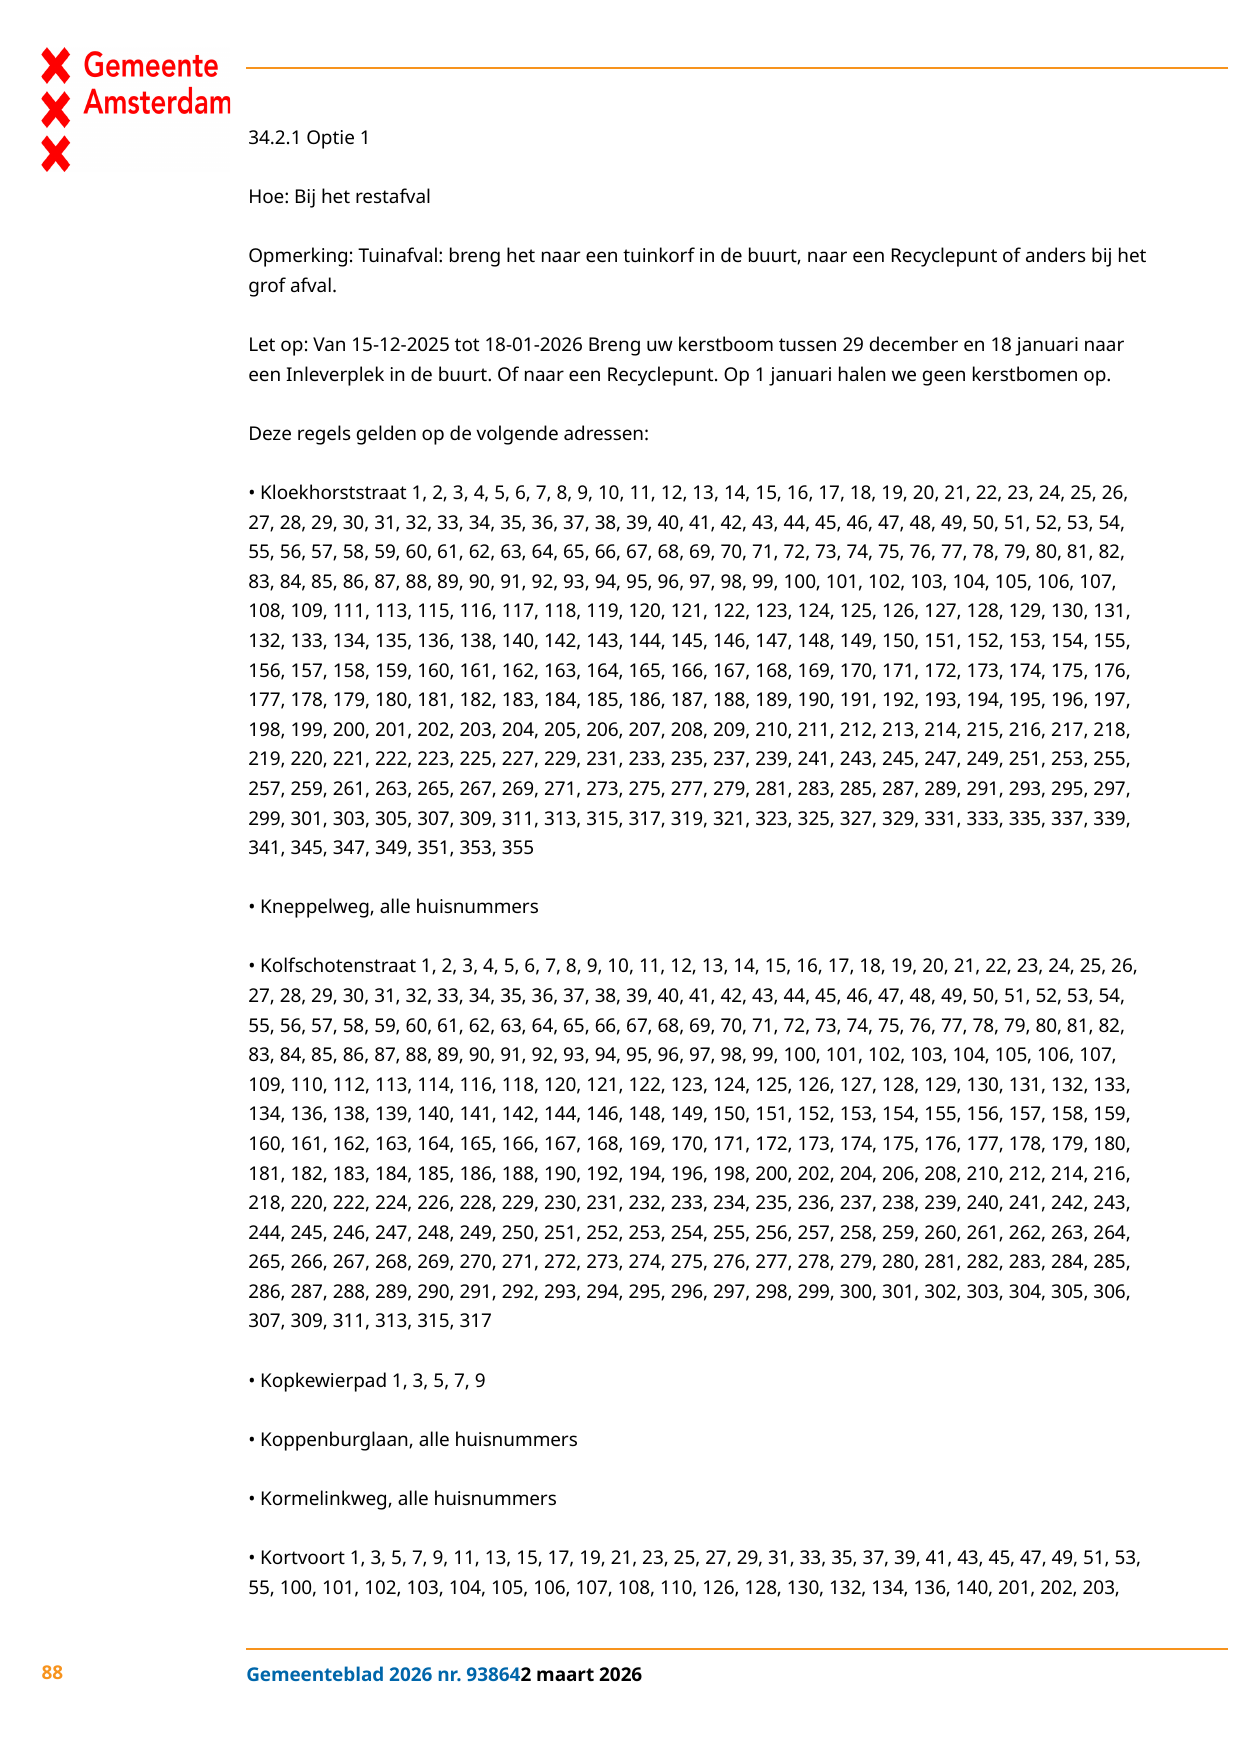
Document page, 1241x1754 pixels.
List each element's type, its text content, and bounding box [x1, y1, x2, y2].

text • Kloekhorststraat 1, 2, 3, 4, 5, 6, 7, 8, 9, 10, 11, 12, 13, 14, 15, 16, 17, 18, 19, 20, 21, 22, 23, 24, 25, 26, 27, 28, 29, 30, 31, 32, 33, 34, 35, 36, 37, 38, 39, 40, 41, 42, 43, 44, 45, 46, 47, 48, 49, 50, 51, 52, 53, 54, 55, 56, 57, 58, 59, 60, 61, 62, 63, 64, 65, 66, 67, 68, 69, 70, 71, 72, 73, 74, 75, 76, 77, 78, 79, 80, 81, 82, 83, 84, 85, 86, 87, 88, 89, 90, 91, 92, 93, 94, 95, 96, 97, 98, 99, 100, 101, 102, 103, 104, 105, 106, 107, 108, 109, 111, 113, 115, 116, 117, 118, 119, 120, 121, 122, 123, 124, 125, 126, 127, 128, 129, 130, 131, 132, 133, 134, 135, 136, 138, 140, 142, 143, 144, 145, 146, 147, 148, 149, 150, 151, 152, 153, 154, 155, 156, 157, 158, 159, 160, 161, 162, 163, 164, 165, 166, 167, 168, 169, 170, 171, 172, 173, 174, 175, 176, 177, 178, 179, 180, 181, 182, 183, 184, 185, 186, 187, 188, 189, 190, 191, 192, 193, 194, 195, 196, 197, 198, 199, 200, 201, 202, 203, 204, 205, 206, 207, 208, 209, 210, 211, 212, 213, 214, 215, 216, 217, 218, 219, 220, 221, 222, 223, 225, 227, 229, 231, 233, 235, 237, 239, 241, 243, 245, 247, 249, 251, 253, 255, 257, 259, 261, 263, 265, 267, 269, 271, 273, 275, 277, 279, 281, 283, 285, 287, 289, 291, 293, 295, 297, 299, 301, 303, 305, 307, 309, 311, 313, 315, 317, 319, 321, 323, 325, 327, 329, 331, 333, 335, 337, 339, 341, 345, 347, 349, 351, 353, 355 [248, 479, 1152, 860]
text 34.2.1 Optie 1 [248, 124, 1152, 150]
text • Kopkewierpad 1, 3, 5, 7, 9 [248, 1367, 1152, 1393]
picture [41, 47, 231, 172]
text • Koppenburglaan, alle huisnummers [248, 1426, 1152, 1452]
text Deze regels gelden op de volgende adressen: [248, 420, 1152, 446]
text • Kolfschotenstraat 1, 2, 3, 4, 5, 6, 7, 8, 9, 10, 11, 12, 13, 14, 15, 16, 17, 18, 19, 20, 21, 22, 23, 24, 25, 26, 27, 28, 29, 30, 31, 32, 33, 34, 35, 36, 37, 38, 39, 40, 41, 42, 43, 44, 45, 46, 47, 48, 49, 50, 51, 52, 53, 54, 55, 56, 57, 58, 59, 60, 61, 62, 63, 64, 65, 66, 67, 68, 69, 70, 71, 72, 73, 74, 75, 76, 77, 78, 79, 80, 81, 82, 83, 84, 85, 86, 87, 88, 89, 90, 91, 92, 93, 94, 95, 96, 97, 98, 99, 100, 101, 102, 103, 104, 105, 106, 107, 109, 110, 112, 113, 114, 116, 118, 120, 121, 122, 123, 124, 125, 126, 127, 128, 129, 130, 131, 132, 133, 134, 136, 138, 139, 140, 141, 142, 144, 146, 148, 149, 150, 151, 152, 153, 154, 155, 156, 157, 158, 159, 160, 161, 162, 163, 164, 165, 166, 167, 168, 169, 170, 171, 172, 173, 174, 175, 176, 177, 178, 179, 180, 181, 182, 183, 184, 185, 186, 188, 190, 192, 194, 196, 198, 200, 202, 204, 206, 208, 210, 212, 214, 216, 218, 220, 222, 224, 226, 228, 229, 230, 231, 232, 233, 234, 235, 236, 237, 238, 239, 240, 241, 242, 243, 244, 245, 246, 247, 248, 249, 250, 251, 252, 253, 254, 255, 256, 257, 258, 259, 260, 261, 262, 263, 264, 265, 266, 267, 268, 269, 270, 271, 272, 273, 274, 275, 276, 277, 278, 279, 280, 281, 282, 283, 284, 285, 286, 287, 288, 289, 290, 291, 292, 293, 294, 295, 296, 297, 298, 299, 300, 301, 302, 303, 304, 305, 306, 307, 309, 311, 313, 315, 317 [248, 953, 1152, 1333]
text Opmerking: Tuinafval: breng het naar een tuinkorf in de buurt, naar een Recyclepunt of anders bij het grof afval. [248, 243, 1152, 298]
text • Kortvoort 1, 3, 5, 7, 9, 11, 13, 15, 17, 19, 21, 23, 25, 27, 29, 31, 33, 35, 37, 39, 41, 43, 45, 47, 49, 51, 53, 55, 100, 101, 102, 103, 104, 105, 106, 107, 108, 110, 126, 128, 130, 132, 134, 136, 140, 201, 202, 203, [248, 1544, 1152, 1600]
text Let op: Van 15-12-2025 tot 18-01-2026 Breng uw kerstboom tussen 29 december en 18 januari naar een Inleverplek in de buurt. Of naar een Recyclepunt. Op 1 januari halen we geen kerstbomen op. [248, 331, 1152, 387]
text • Kneppelweg, alle huisnummers [248, 893, 1152, 919]
text • Kormelinkweg, alle huisnummers [248, 1485, 1152, 1511]
text Hoe: Bij het restafval [248, 183, 1152, 209]
